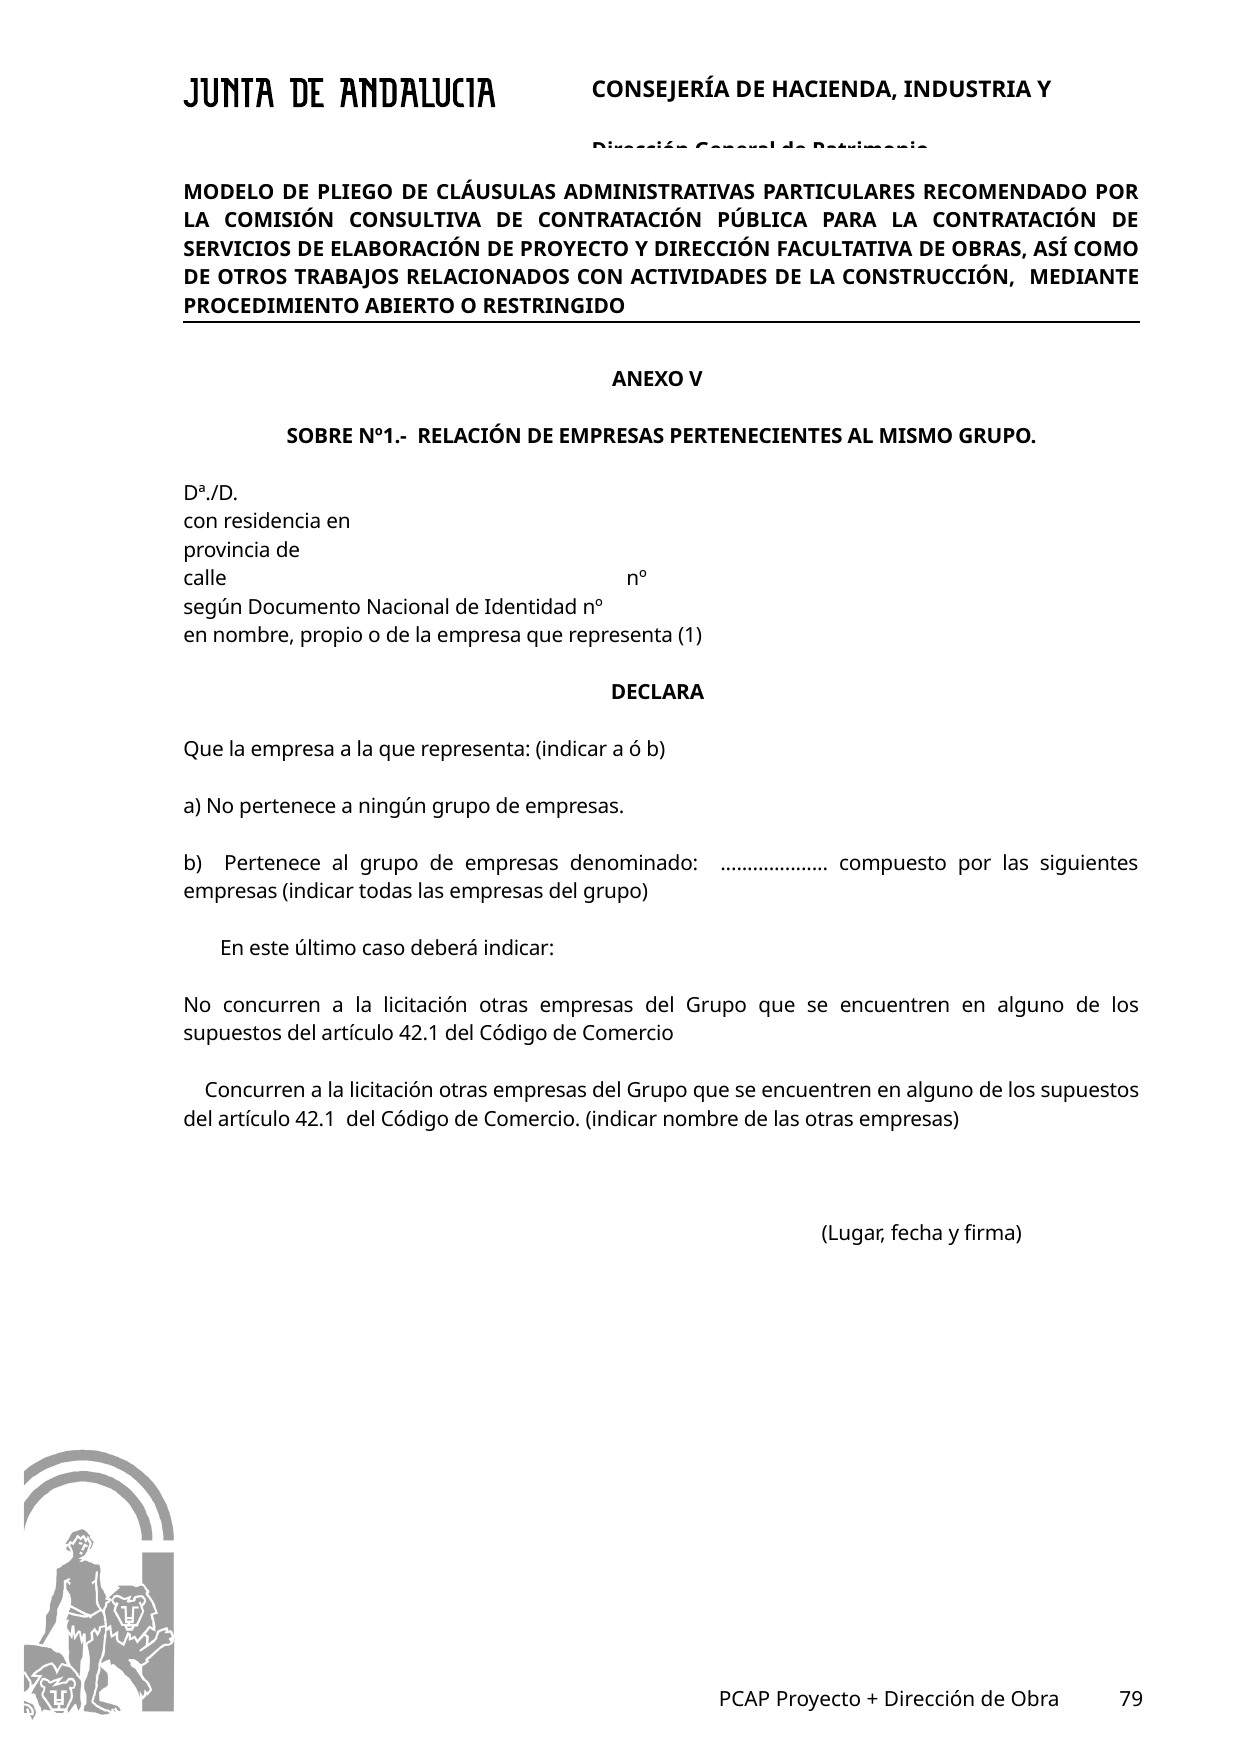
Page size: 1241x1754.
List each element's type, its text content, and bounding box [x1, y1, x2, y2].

text No concurren a la licitación otras empresas del Grupo que se encuentren en alguno de los supuestos del artículo 42.1 del Código de Comercio [183, 990, 1140, 1047]
text calle nº [183, 563, 1140, 592]
text SOBRE Nº1.- RELACIÓN DE EMPRESAS PERTENECIENTES AL MISMO GRUPO. [183, 421, 1140, 450]
text DECLARA [175, 677, 1140, 706]
text ANEXO V [175, 364, 1140, 393]
text en nombre, propio o de la empresa que representa (1) [183, 620, 1140, 649]
text (Lugar, fecha y firma) [175, 1218, 1022, 1246]
text b) Pertenece al grupo de empresas denominado: .................... compuesto por las siguientes empresas (indicar todas las empresas del grupo) [183, 848, 1140, 905]
text En este último caso deberá indicar: [183, 933, 1140, 962]
text según Documento Nacional de Identidad nº [183, 592, 1140, 620]
text a) No pertenece a ningún grupo de empresas. [183, 791, 1140, 819]
text Que la empresa a la que representa: (indicar a ó b) [183, 734, 1140, 763]
text MODELO DE PLIEGO DE CLÁUSULAS ADMINISTRATIVAS PARTICULARES RECOMENDADO POR LA COMISIÓN CONSULTIVA DE CONTRATACIÓN PÚBLICA PARA LA CONTRATACIÓN DE SERVICIOS DE ELABORACIÓN DE PROYECTO Y DIRECCIÓN FACULTATIVA DE OBRAS, ASÍ COMO DE OTROS TRABAJOS RELACIONADOS CON ACTIVIDADES DE LA CONSTRUCCIÓN, MEDIANTE PROCEDIMIENTO ABIERTO O RESTRINGIDO [183, 177, 1140, 321]
text provincia de [183, 535, 1140, 563]
text Dª./D. [183, 478, 1140, 507]
text con residencia en [183, 507, 1140, 535]
text Concurren a la licitación otras empresas del Grupo que se encuentren en alguno de los supuestos del artículo 42.1 del Código de Comercio. (indicar nombre de las otras empresas) [183, 1075, 1140, 1132]
